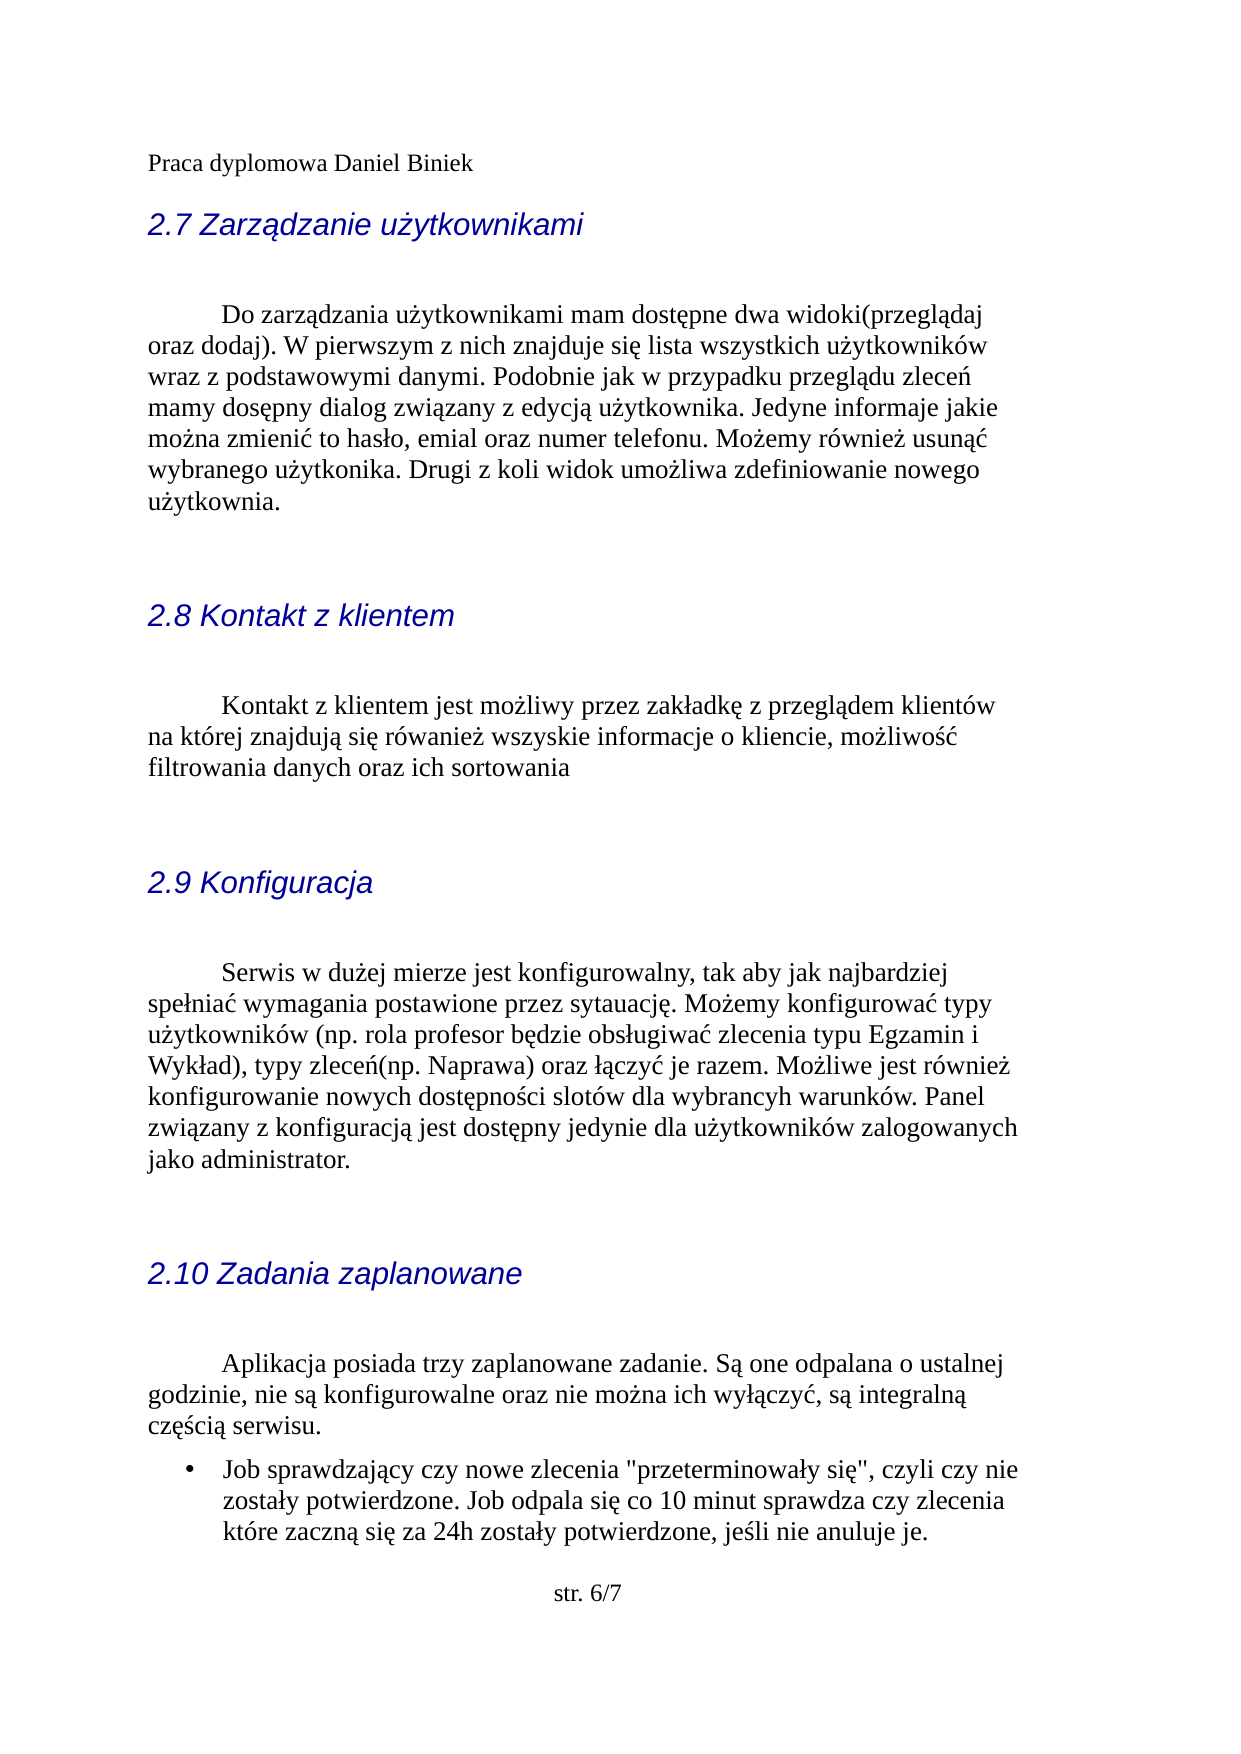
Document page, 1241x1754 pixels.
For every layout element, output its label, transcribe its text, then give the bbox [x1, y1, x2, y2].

subtitle 2.10 Zadania zaplanowane [148, 1255, 1028, 1291]
list Job sprawdzający czy nowe zlecenia "przeterminowały się", czyli czy nie zostały potwierdzone. Job odpala się co 10 minut sprawdza czy zlecenia które zaczną się za 24h zostały potwierdzone, jeśli nie anuluje je. [185, 1453, 1028, 1547]
text Aplikacja posiada trzy zaplanowane zadanie. Są one odpalana o ustalnej godzinie, nie są konfigurowalne oraz nie można ich wyłączyć, są integralną częścią serwisu. [148, 1347, 1028, 1441]
text Serwis w dużej mierze jest konfigurowalny, tak aby jak najbardziej spełniać wymagania postawione przez sytauację. Możemy konfigurować typy użytkowników (np. rola profesor będzie obsługiwać zlecenia typu Egzamin i Wykład), typy zleceń(np. Naprawa) oraz łączyć je razem. Możliwe jest również konfigurowanie nowych dostępności slotów dla wybrancyh warunków. Panel związany z konfiguracją jest dostępny jedynie dla użytkowników zalogowanych jako administrator. [148, 956, 1028, 1174]
subtitle 2.9 Konfiguracja [148, 864, 1028, 900]
subtitle 2.8 Kontakt z klientem [148, 597, 1028, 633]
text Kontakt z klientem jest możliwy przez zakładkę z przeglądem klientów na której znajdują się rówanież wszyskie informacje o kliencie, możliwość filtrowania danych oraz ich sortowania [148, 689, 1028, 783]
subtitle 2.7 Zarządzanie użytkownikami [148, 206, 1028, 242]
text Do zarządzania użytkownikami mam dostępne dwa widoki(przeglądaj oraz dodaj). W pierwszym z nich znajduje się lista wszystkich użytkowników wraz z podstawowymi danymi. Podobnie jak w przypadku przeglądu zleceń mamy dosępny dialog związany z edycją użytkownika. Jedyne informaje jakie można zmienić to hasło, emial oraz numer telefonu. Możemy również usunąć wybranego użytkonika. Drugi z koli widok umożliwa zdefiniowanie nowego użytkownia. [148, 298, 1028, 516]
